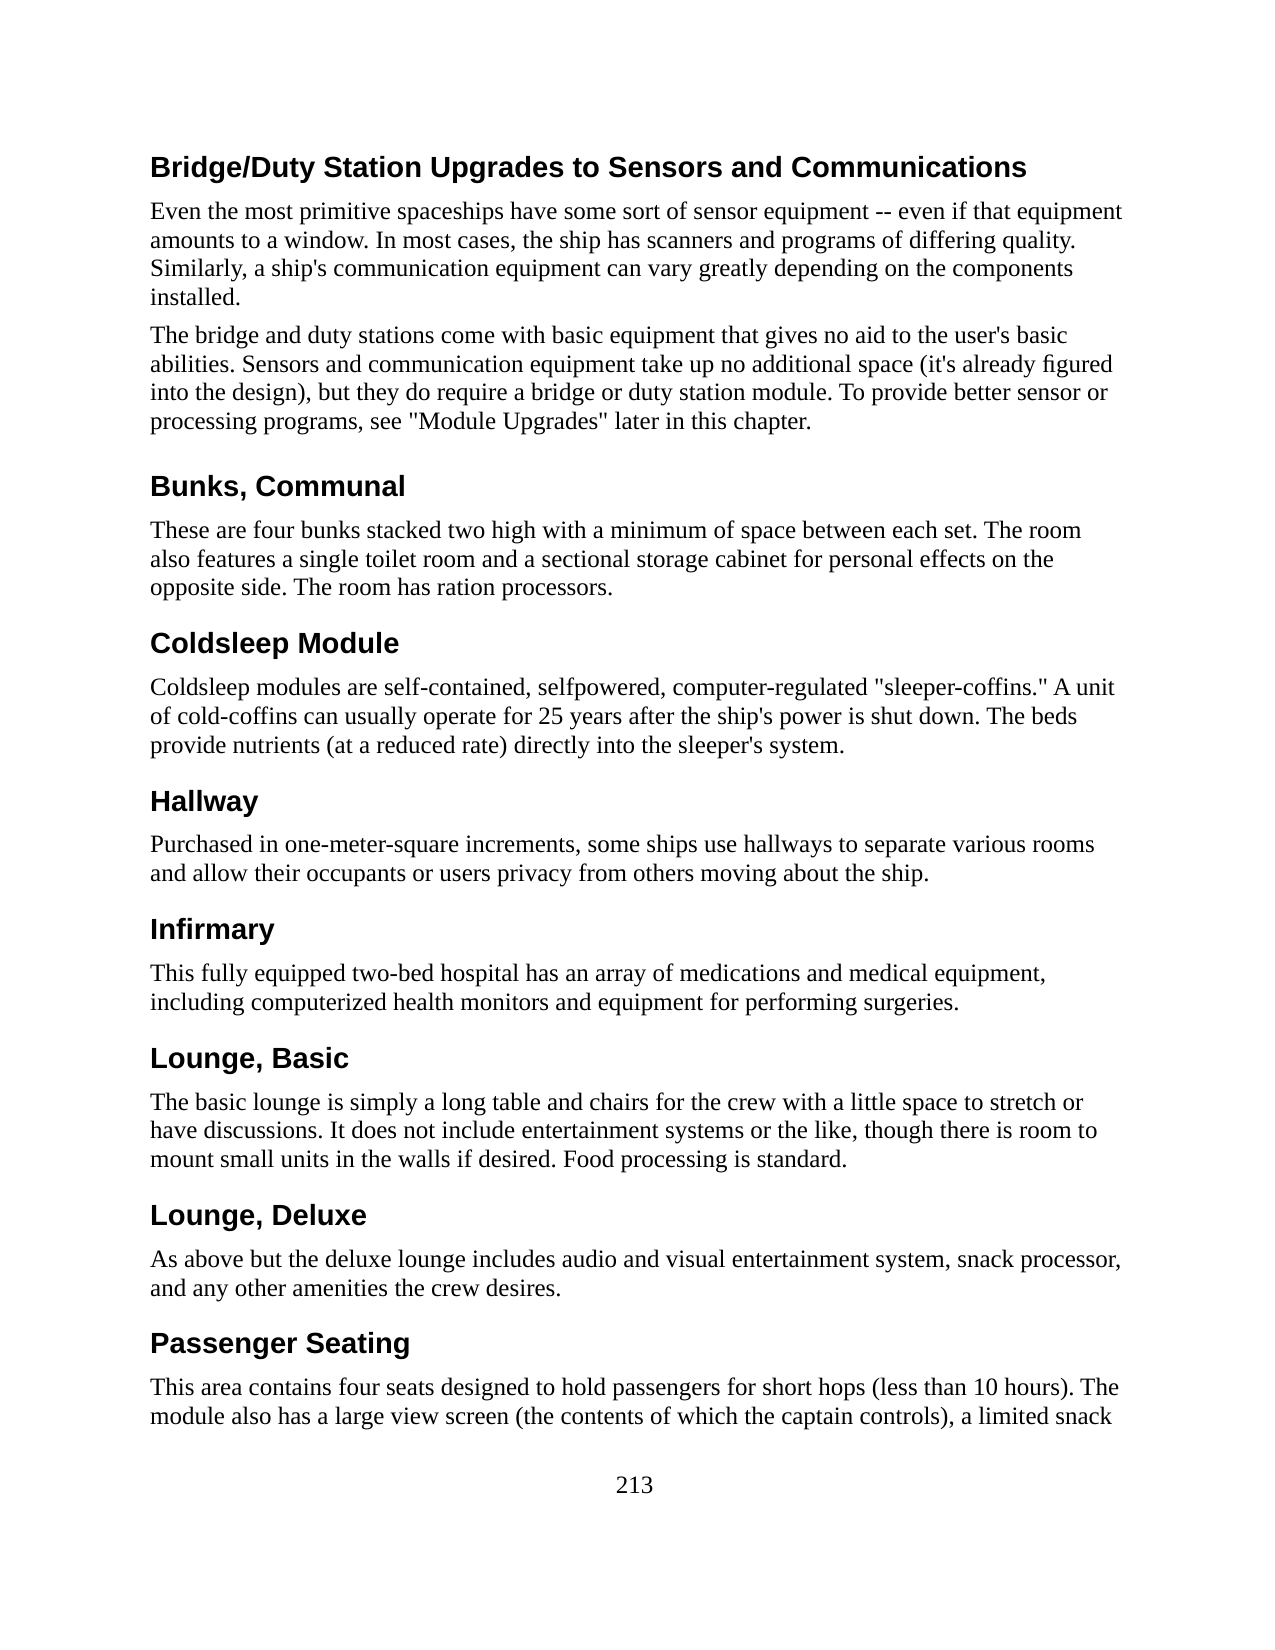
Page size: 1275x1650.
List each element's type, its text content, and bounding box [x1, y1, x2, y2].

text As above but the deluxe lounge includes audio and visual entertainment system, snack processor, and any other amenities the crew desires. [150, 1244, 1125, 1301]
subtitle Lounge, Basic [150, 1041, 1125, 1074]
text Even the most primitive spaceships have some sort of sensor equipment -- even if that equipment amounts to a window. In most cases, the ship has scanners and programs of differing quality. Similarly, a ship's communication equipment can vary greatly depending on the components installed. [150, 196, 1125, 311]
subtitle Passenger Seating [150, 1326, 1125, 1360]
subtitle Bridge/Duty Station Upgrades to Sensors and Communications [150, 150, 1125, 183]
subtitle Inﬁrmary [150, 912, 1125, 946]
subtitle Hallway [150, 783, 1125, 817]
text These are four bunks stacked two high with a minimum of space between each set. The room also features a single toilet room and a sectional storage cabinet for personal effects on the opposite side. The room has ration processors. [150, 515, 1125, 601]
subtitle Coldsleep Module [150, 626, 1125, 660]
subtitle Lounge, Deluxe [150, 1198, 1125, 1231]
text This area contains four seats designed to hold passengers for short hops (less than 10 hours). The module also has a large view screen (the contents of which the captain controls), a limited snack [150, 1372, 1125, 1430]
text The basic lounge is simply a long table and chairs for the crew with a little space to stretch or have discussions. It does not include entertainment systems or the like, though there is room to mount small units in the walls if desired. Food processing is standard. [150, 1087, 1125, 1173]
text Coldsleep modules are self-contained, selfpowered, computer-regulated "sleeper-coffins." A unit of cold-coffins can usually operate for 25 years after the ship's power is shut down. The beds provide nutrients (at a reduced rate) directly into the sleeper's system. [150, 672, 1125, 758]
text This fully equipped two-bed hospital has an array of medications and medical equipment, including computerized health monitors and equipment for performing surgeries. [150, 958, 1125, 1016]
text Purchased in one-meter-square increments, some ships use hallways to separate various rooms and allow their occupants or users privacy from others moving about the ship. [150, 829, 1125, 887]
text The bridge and duty stations come with basic equipment that gives no aid to the user's basic abilities. Sensors and communication equipment take up no additional space (it's already ﬁgured into the design), but they do require a bridge or duty station module. To provide better sensor or processing programs, see "Module Upgrades" later in this chapter. [150, 320, 1125, 435]
subtitle Bunks, Communal [150, 469, 1125, 502]
